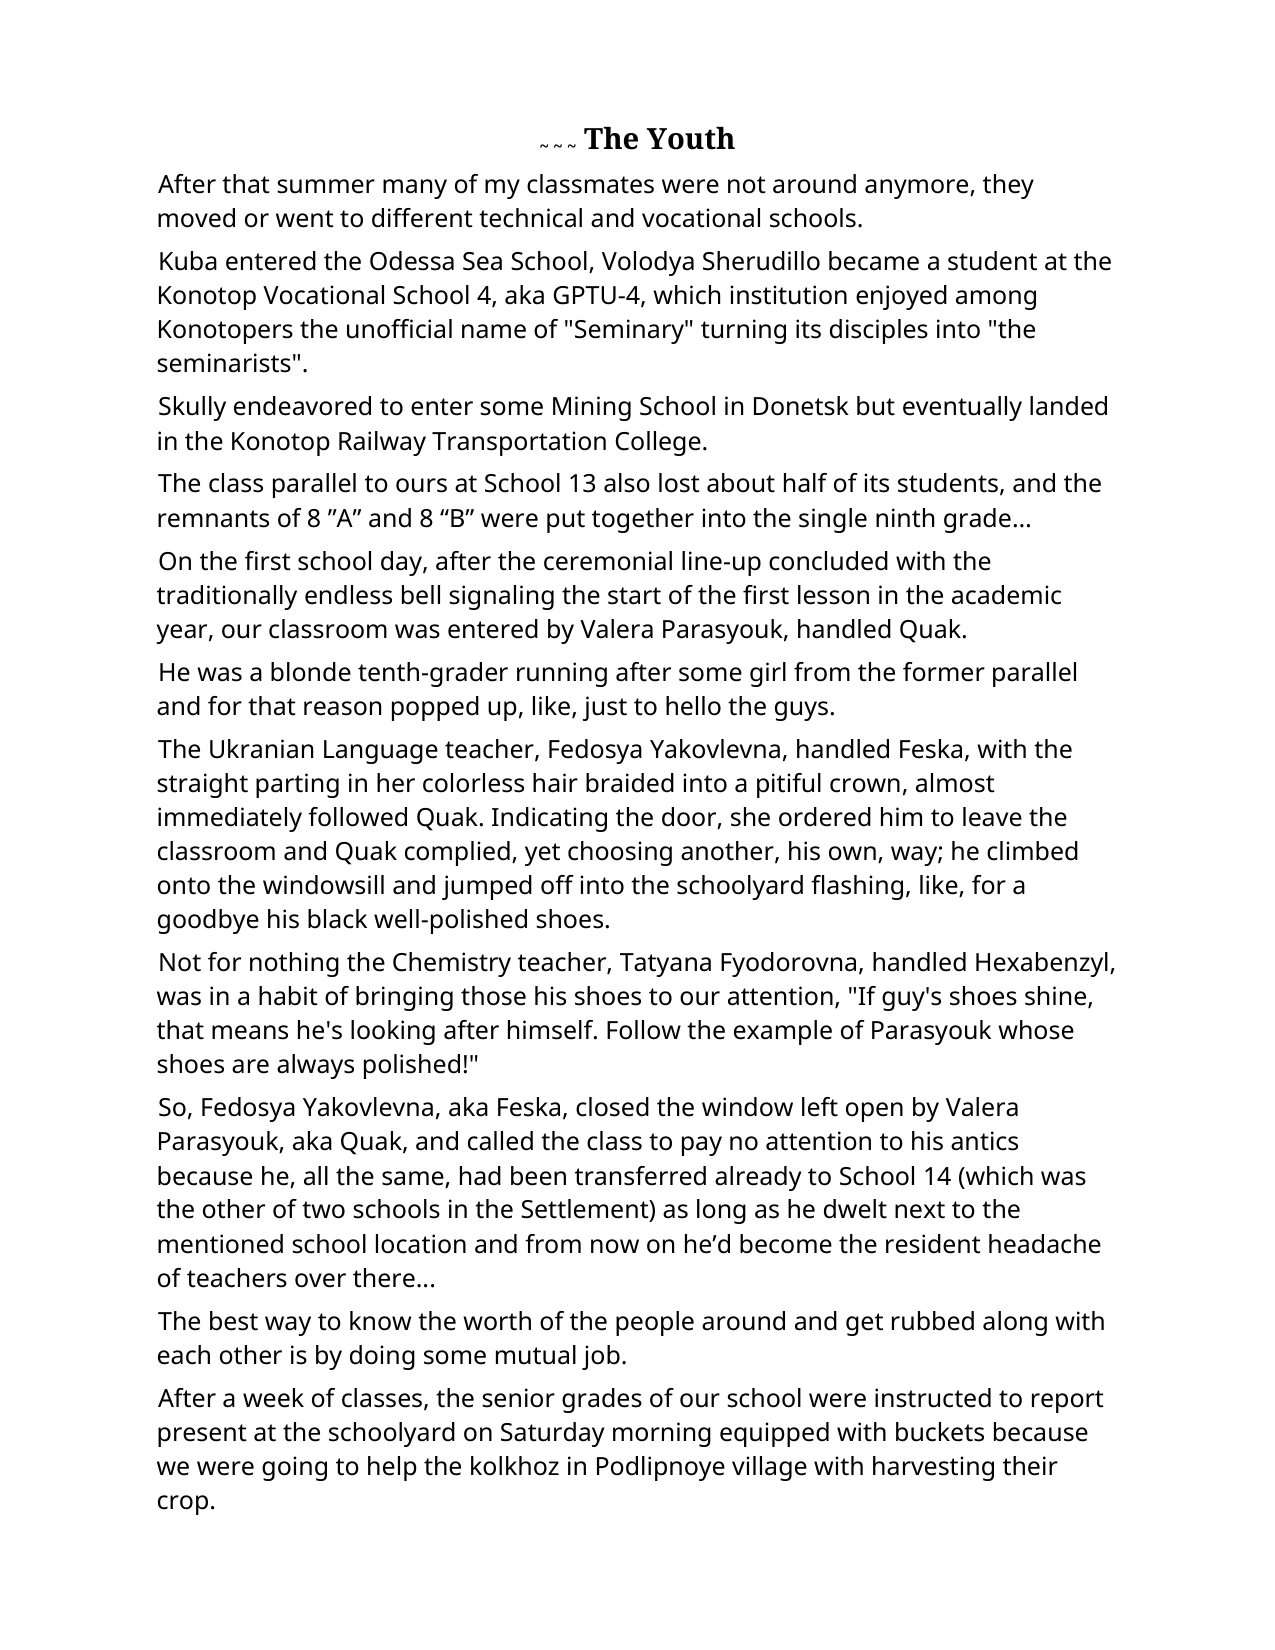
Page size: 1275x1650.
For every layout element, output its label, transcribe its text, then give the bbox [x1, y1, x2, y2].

text Not for nothing the Chemistry teacher, Tatyana Fyodorovna, handled Hexabenzyl, was in a habit of bringing those his shoes to our attention, "If guy's shoes shine, that means he's looking after himself. Follow the example of Parasyouk whose shoes are always polished!" [156, 945, 1118, 1081]
text He was a blonde tenth-grader running after some girl from the former parallel and for that reason popped up, like, just to hello the guys. [156, 654, 1118, 722]
text On the first school day, after the ceremonial line-up concluded with the traditionally endless bell signaling the start of the first lesson in the academic year, our classroom was entered by Valera Parasyouk, handled Quak. [156, 543, 1118, 645]
text The Ukranian Language teacher, Fedosya Yakovlevna, handled Feska, with the straight parting in her colorless hair braided into a pitiful crown, almost immediately followed Quak. Indicating the door, she ordered him to leave the classroom and Quak complied, yet choosing another, his own, way; he climbed onto the windowsill and jumped off into the schoolyard flashing, like, for a goodbye his black well-polished shoes. [156, 731, 1118, 936]
text So, Fedosya Yakovlevna, aka Feska, closed the window left open by Valera Parasyouk, aka Quak, and called the class to pay no attention to his antics because he, all the same, had been transferred already to School 14 (which was the other of two schools in the Settlement) as long as he dwelt next to the mentioned school location and from now on he’d become the resident headache of teachers over there... [156, 1090, 1118, 1294]
text After that summer many of my classmates were not around anymore, they moved or went to different technical and vocational schools. [156, 167, 1118, 235]
text The best way to know the worth of the people around and get rubbed along with each other is by doing some mutual job. [156, 1303, 1118, 1371]
text The class parallel to ours at School 13 also lost about half of its students, and the remnants of 8 ”A” and 8 “B” were put together into the single ninth grade… [156, 466, 1118, 534]
text Kuba entered the Odessa Sea School, Volodya Sherudillo became a student at the Konotop Vocational School 4, aka GPTU-4, which institution enjoyed among Konotopers the unofficial name of "Seminary" turning its disciples into "the seminarists". [156, 244, 1118, 380]
subtitle ~ ~ ~ The Youth [156, 118, 1118, 158]
text After a week of classes, the senior grades of our school were instructed to report present at the schoolyard on Saturday morning equipped with buckets because we were going to help the kolkhoz in Podlipnoye village with harvesting their crop. [156, 1380, 1118, 1517]
text Skully endeavored to enter some Mining School in Donetsk but eventually landed in the Konotop Railway Transportation College. [156, 389, 1118, 457]
